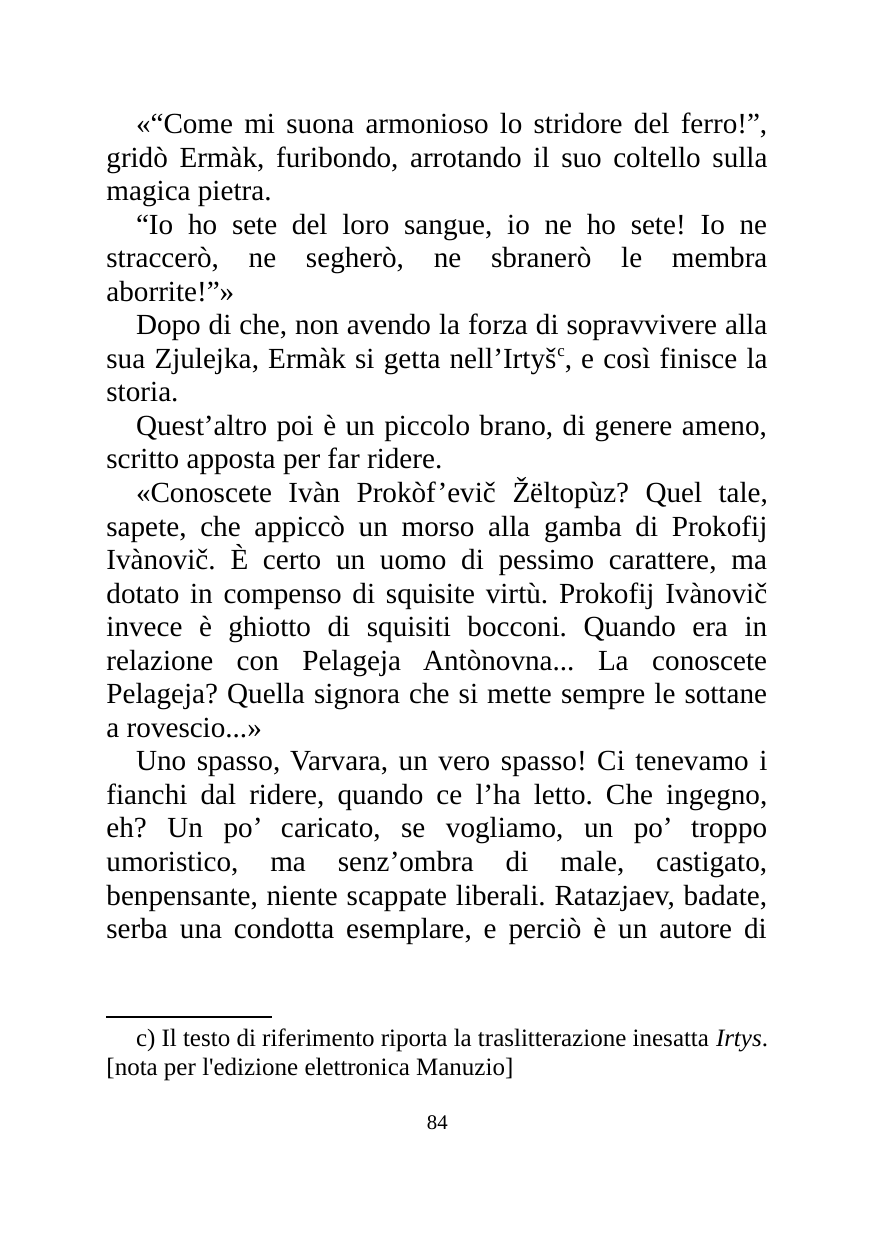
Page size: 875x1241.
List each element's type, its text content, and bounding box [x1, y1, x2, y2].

text ) Il testo di riferimento riporta la traslitterazione inesatta Irtys. [nota per l'edizione elettronica Manuzio] [106, 1023, 768, 1080]
text «“Come mi suona armonioso lo stridore del ferro!”, gridò Ermàk, furibondo, arrotando il suo coltello sulla magica pietra. [106, 106, 768, 207]
text «Conoscete Ivàn Prokòf’evič Žëltopùz? Quel tale, sapete, che appiccò un morso alla gamba di Prokofij Ivànovič. È certo un uomo di pessimo carattere, ma dotato in compenso di squisite virtù. Prokofij Ivànovič invece è ghiotto di squisiti bocconi. Quando era in relazione con Pelageja Antònovna... La conoscete Pelageja? Quella signora che si mette sempre le sottane a rovescio...» [106, 475, 768, 743]
text Quest’altro poi è un piccolo brano, di genere ameno, scritto apposta per far ridere. [106, 408, 768, 475]
text Uno spasso, Varvara, un vero spasso! Ci tenevamo i fianchi dal ridere, quando ce l’ha letto. Che ingegno, eh? Un po’ caricato, se vogliamo, un po’ troppo umoristico, ma senz’ombra di male, castigato, benpensante, niente scappate liberali. Ratazjaev, badate, serba una condotta esemplare, e perciò è un autore di [106, 743, 768, 945]
text Dopo di che, non avendo la forza di sopravvivere alla sua Zjulejka, Ermàk si getta nell’Irtyš, e così finisce la storia. [106, 307, 768, 408]
text “Io ho sete del loro sangue, io ne ho sete! Io ne straccerò, ne segherò, ne sbranerò le membra aborrite!”» [106, 207, 768, 307]
